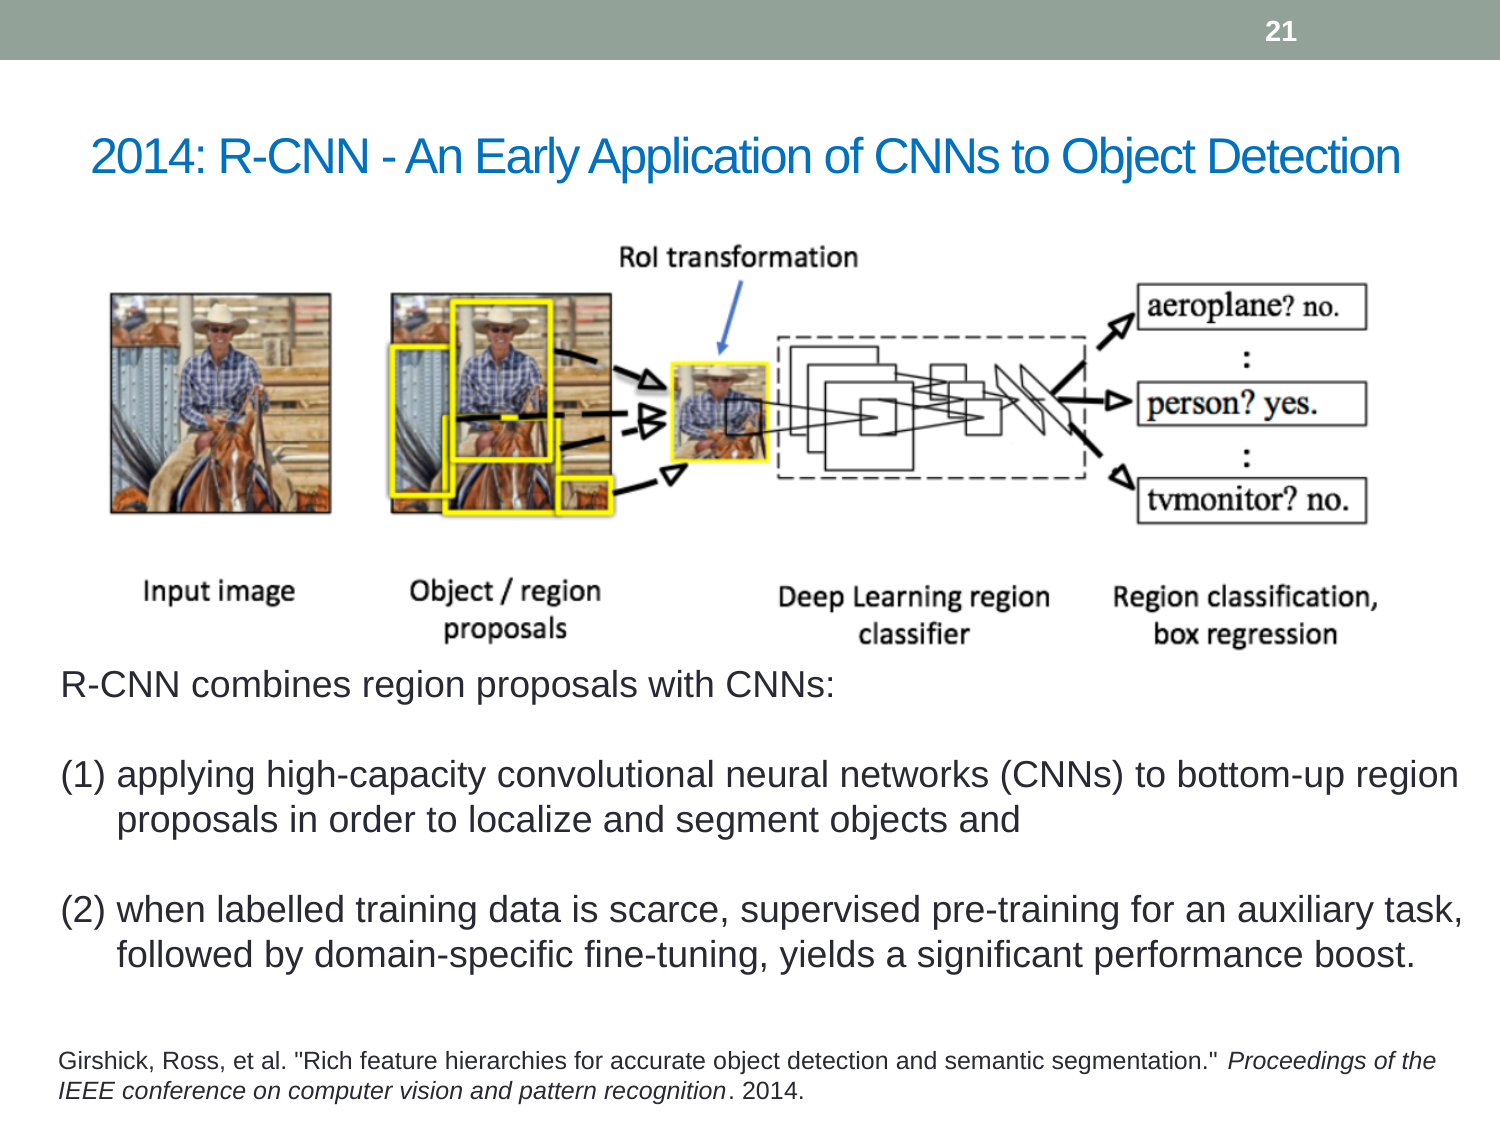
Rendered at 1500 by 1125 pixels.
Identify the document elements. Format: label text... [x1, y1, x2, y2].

title 2014: R-CNN - An Early Application of CNNs to Object Detection [75, 87, 1425, 250]
text_box Girshick, Ross, et al. "Rich feature hierarchies for accurate object detection and semantic segmentation." Proceedings of the IEEE conference on computer vision and pattern recognition. 2014. [43, 1037, 1494, 1113]
text_box R-CNN combines region proposals with CNNs: applying high-capacity convolutional neural networks (CNNs) to bottom-up region proposals in order to localize and segment objects and when labelled training data is scarce, supervised pre-training for an auxiliary task, followed by domain-specific fine-tuning, yields a significant performance boost. [45, 653, 1500, 1028]
picture [45, 224, 1403, 653]
slide_number [1250, 3, 1425, 57]
